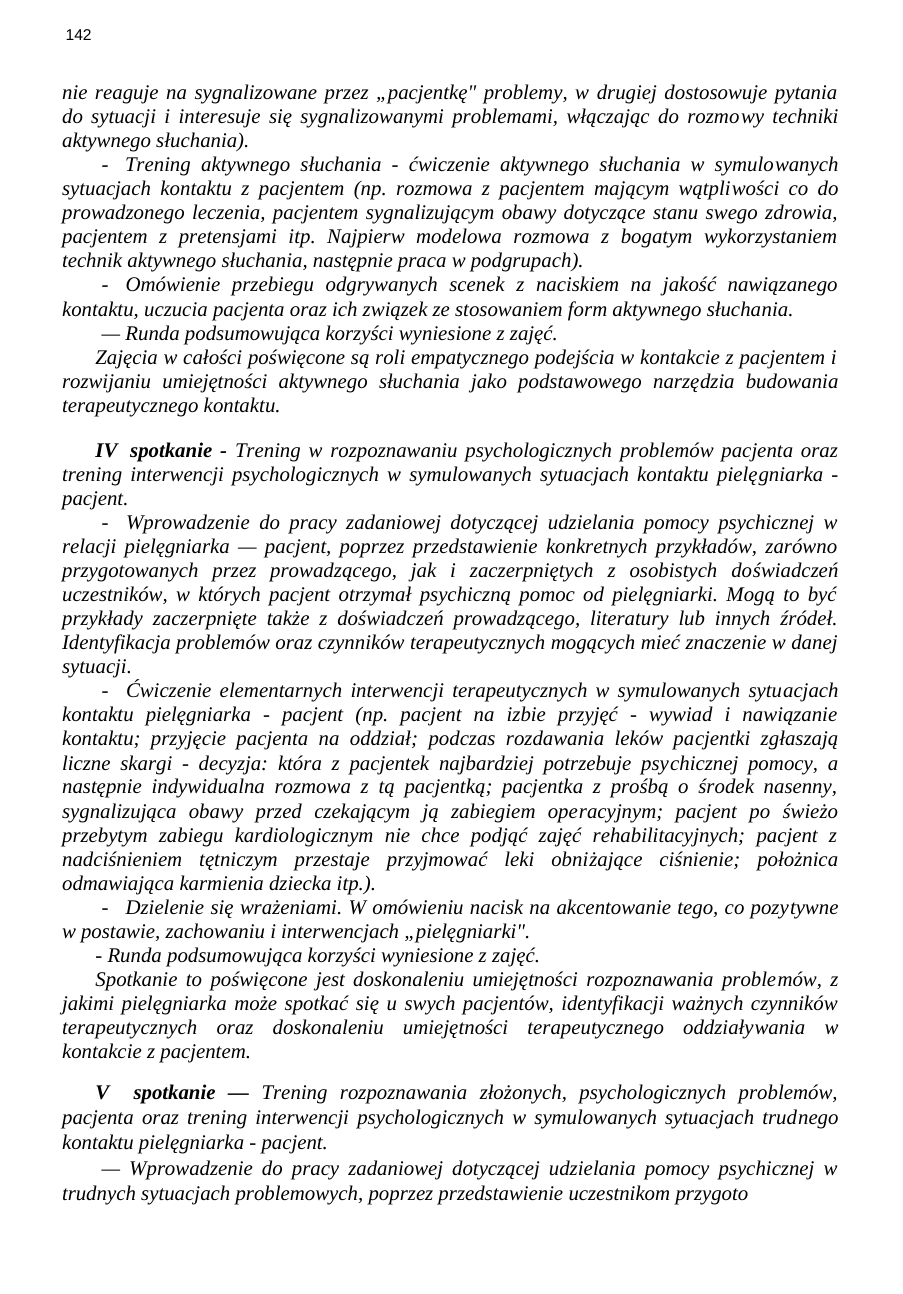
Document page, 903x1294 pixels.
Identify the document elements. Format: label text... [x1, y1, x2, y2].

list Omówienie przebiegu odgrywanych scenek z naciskiem na jakość nawiązanego kontaktu, uczucia pacjenta oraz ich związek ze stosowaniem form aktywnego słucha­nia. [62, 272, 840, 321]
text — Runda podsumowująca korzyści wyniesione z zajęć. [62, 321, 840, 344]
text 142 [65, 25, 96, 43]
list Ćwiczenie elementarnych interwencji terapeutycznych w symulowanych sytu­acjach kontaktu pielęgniarka - pacjent (np. pacjent na izbie przyjęć - wywiad i nawiązanie kontaktu; przyjęcie pacjenta na oddział; podczas rozdawania leków pa­cjentki zgłaszają liczne skargi - decyzja: która z pacjentek najbardziej potrzebuje psy­chicznej pomocy, a następnie indywidualna rozmowa z tą pacjentką; pacjentka z prośbą o środek nasenny, sygnalizująca obawy przed czekającym ją zabiegiem ope­racyjnym; pacjent po świeżo przebytym zabiegu kardiologicznym nie chce podjąć zajęć rehabilitacyjnych; pacjent z nadciśnieniem tętniczym przestaje przyjmować leki obni­żające ciśnienie; położnica odmawiająca karmienia dziecka itp.). [62, 678, 840, 895]
text — Wprowadzenie do pracy zadaniowej dotyczącej udzielania pomocy psychicznej w trudnych sytuacjach problemowych, poprzez przedstawienie uczestnikom przygoto­ [62, 1156, 840, 1205]
list spotkanie — Trening rozpoznawania złożonych, psychologicznych problemów, pacjenta oraz trening interwencji psychologicznych w symulowanych sytuacjach trud­nego kontaktu pielęgniarka - pacjent. [62, 1080, 840, 1154]
text nie reaguje na sygnalizowane przez „pacjentkę" problemy, w drugiej dostosowuje pytania do sytuacji i interesuje się sygnalizowanymi problemami, włączając do rozmo­wy techniki aktywnego słuchania). [62, 80, 840, 152]
text - Runda podsumowująca korzyści wyniesione z zajęć. [62, 943, 840, 967]
text Zajęcia w całości poświęcone są roli empatycznego podejścia w kontakcie z pacjentem i rozwijaniu umiejętności aktywnego słuchania jako podstawowego narzę­dzia budowania terapeutycznego kontaktu. [62, 344, 840, 417]
list Dzielenie się wrażeniami. W omówieniu nacisk na akcentowanie tego, co pozy­tywne w postawie, zachowaniu i interwencjach „pielęgniarki". [62, 895, 840, 943]
list Wprowadzenie do pracy zadaniowej dotyczącej udzielania pomocy psychicznej w relacji pielęgniarka — pacjent, poprzez przedstawienie konkretnych przykładów, zarówno przygotowanych przez prowadzącego, jak i zaczerpniętych z osobistych do­świadczeń uczestników, w których pacjent otrzymał psychiczną pomoc od pielęgniarki. Mogą to być przykłady zaczerpnięte także z doświadczeń prowadzącego, literatury lub innych źródeł. Identyfikacja problemów oraz czynników terapeutycznych mogących mieć znaczenie w danej sytuacji. [62, 510, 840, 678]
list Trening aktywnego słuchania - ćwiczenie aktywnego słuchania w symulo­wanych sytuacjach kontaktu z pacjentem (np. rozmowa z pacjentem mającym wątpli­wości co do prowadzonego leczenia, pacjentem sygnalizującym obawy dotyczące stanu swego zdrowia, pacjentem z pretensjami itp. Najpierw modelowa rozmowa z bogatym wykorzystaniem technik aktywnego słuchania, następnie praca w podgrupach). [62, 152, 840, 272]
list spotkanie - Trening w rozpoznawaniu psychologicznych problemów pacjenta oraz trening interwencji psychologicznych w symulowanych sytuacjach kontaktu pielę­gniarka - pacjent. [62, 438, 840, 510]
text Spotkanie to poświęcone jest doskonaleniu umiejętności rozpoznawania proble­mów, z jakimi pielęgniarka może spotkać się u swych pacjentów, identyfikacji ważnych czynników terapeutycznych oraz doskonaleniu umiejętności terapeutycznego oddziały­wania w kontakcie z pacjentem. [62, 967, 840, 1063]
